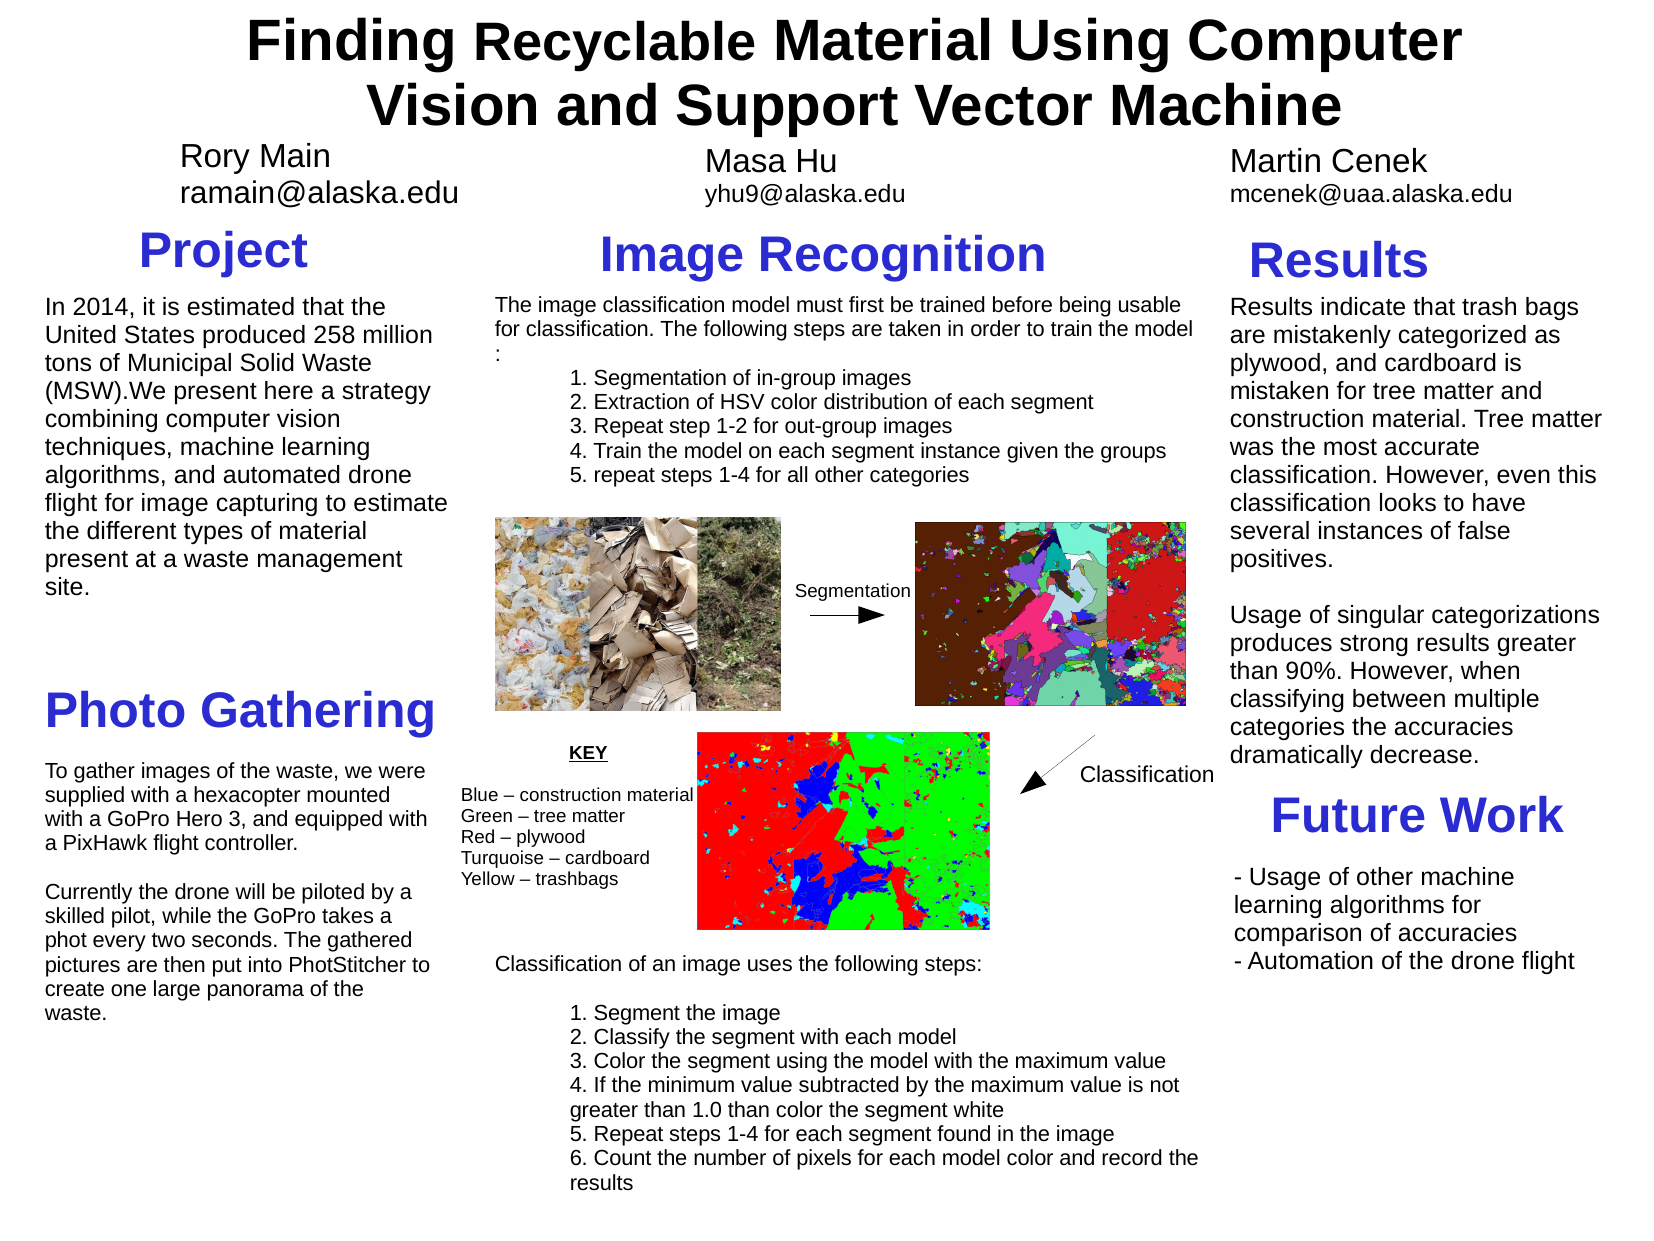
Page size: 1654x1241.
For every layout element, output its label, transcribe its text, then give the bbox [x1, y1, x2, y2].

text_box Future Work [1255, 780, 1580, 851]
text_box Segmentation [780, 573, 931, 631]
text_box The image classification model must first be trained before being usable for classification. The following steps are taken in order to train the model : 1. Segmentation of in-group images 2. Extraction of HSV color distribution of each segment 3. Repeat step 1-2 for out-group images 4. Train the model on each segment instance given the groups 5. repeat steps 1-4 for all other categories [480, 285, 1215, 523]
text_box Classification [1065, 754, 1231, 796]
text_box Classification of an image uses the following steps: 1. Segment the image 2. Classify the segment with each model 3. Color the segment using the model with the maximum value 4. If the minimum value subtracted by the maximum value is not greater than 1.0 than color the segment white 5. Repeat steps 1-4 for each segment found in the image 6. Count the number of pixels for each model color and record the results [480, 944, 1216, 1231]
picture [697, 732, 990, 931]
picture [915, 522, 1186, 706]
text_box Results indicate that trash bags are mistakenly categorized as plywood, and cardboard is mistaken for tree matter and construction material. Tree matter was the most accurate classification. However, even this classification looks to have several instances of false positives. Usage of singular categorizations produces strong results greater than 90%. However, when classifying between multiple categories the accuracies dramatically decrease. [1215, 285, 1621, 804]
text_box Photo Gathering [30, 675, 466, 751]
picture [495, 517, 781, 711]
text_box Project [124, 214, 545, 286]
text_box KEY Blue – construction material Green – tree matter Red – plywood Turquoise – cardboard Yellow – trashbags [445, 735, 731, 931]
text_box In 2014, it is estimated that the United States produced 258 million tons of Municipal Solid Waste (MSW).We present here a strategy combining computer vision techniques, machine learning algorithms, and automated drone flight for image capturing to estimate the different types of material present at a waste management site. [30, 285, 470, 616]
text_box Image Recognition [585, 219, 1081, 285]
text_box - Usage of other machine learning algorithms for comparison of accuracies - Automation of the drone flight [1219, 855, 1595, 1066]
text_box Rory Main ramain@alaska.edu [165, 130, 541, 271]
text_box Results [1234, 275, 1505, 285]
text_box Finding Recyclable Material Using Computer Vision and Support Vector Machine [195, 0, 1516, 145]
text_box Masa Hu yhu9@alaska.edu [690, 135, 1081, 220]
text_box To gather images of the waste, we were supplied with a hexacopter mounted with a GoPro Hero 3, and equipped with a PixHawk flight controller. Currently the drone will be piloted by a skilled pilot, while the GoPro takes a phot every two seconds. The gathered pictures are then put into PhotStitcher to create one large panorama of the waste. [30, 751, 446, 1186]
text_box Martin Cenek mcenek@uaa.alaska.edu [1215, 135, 1546, 275]
